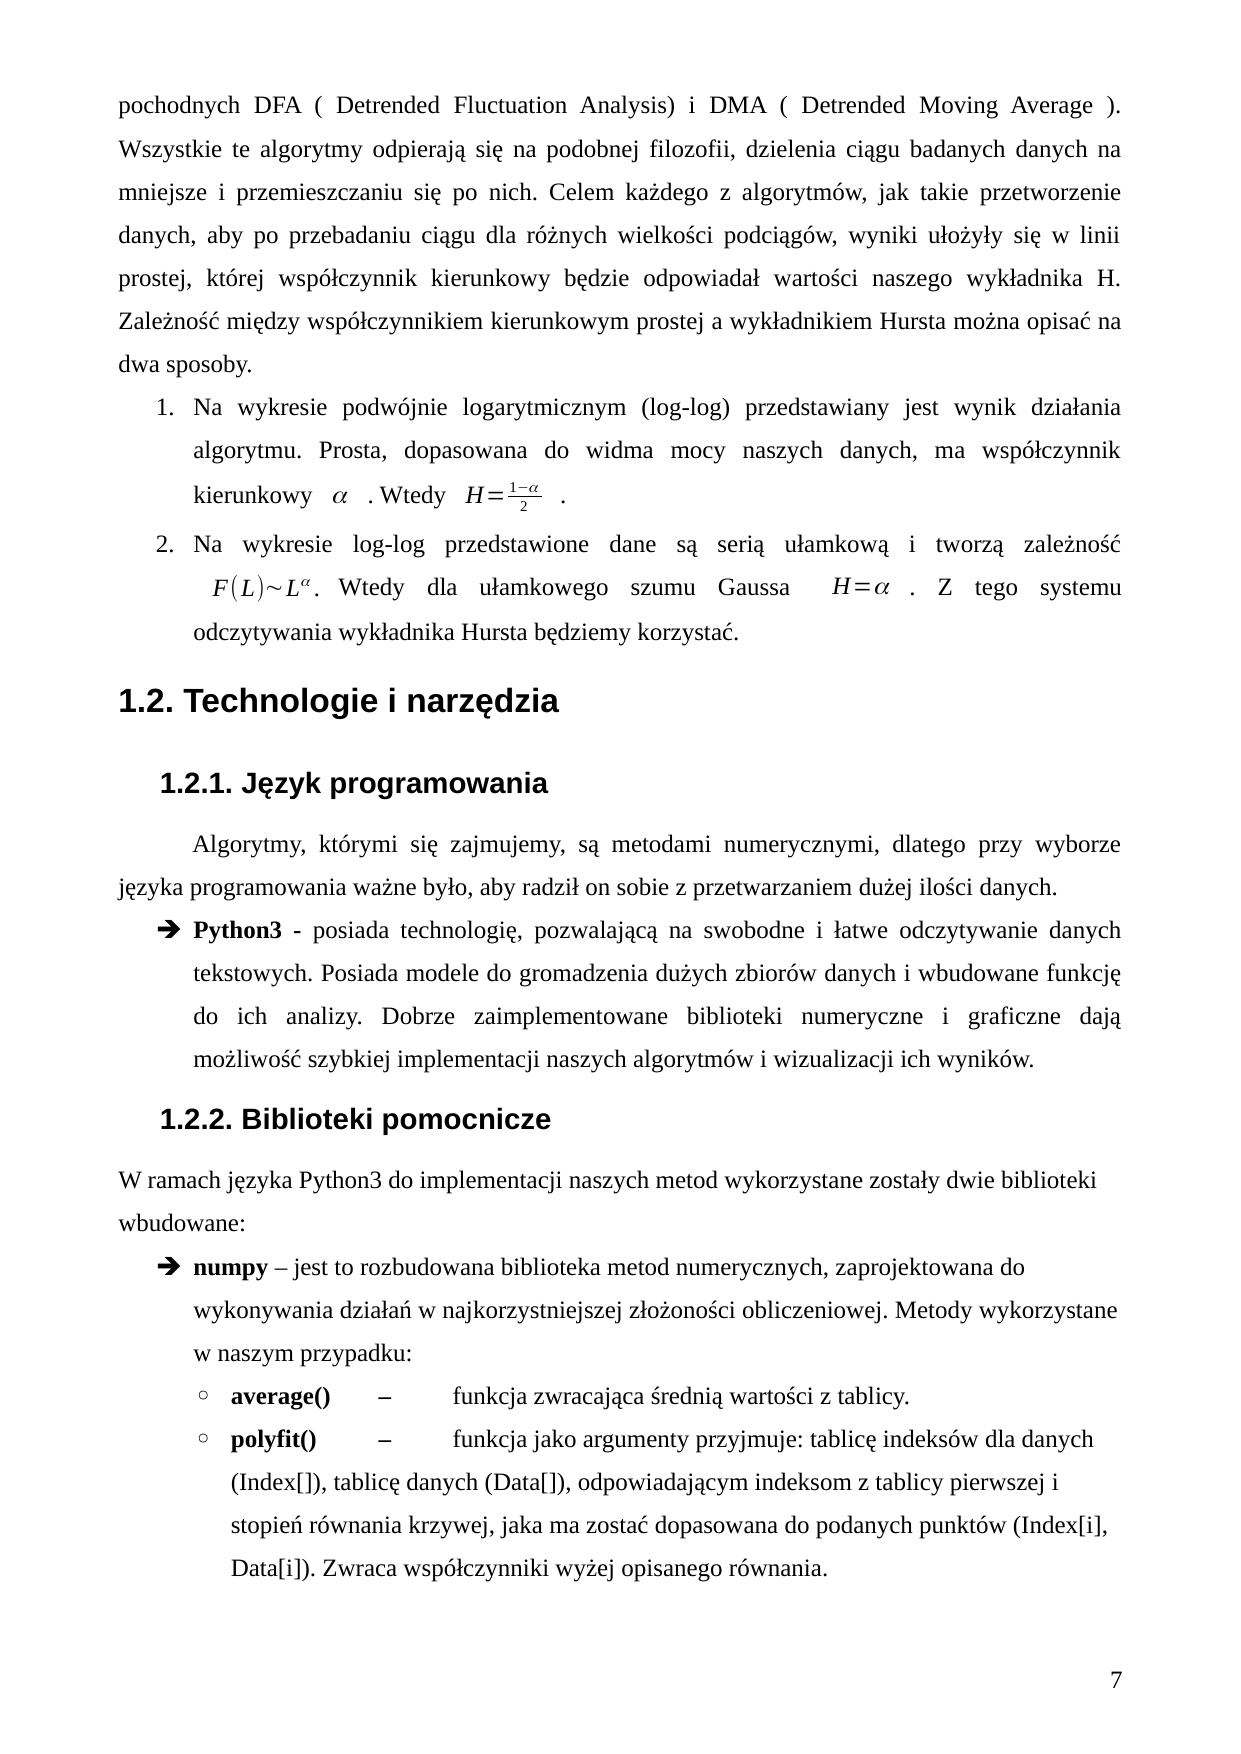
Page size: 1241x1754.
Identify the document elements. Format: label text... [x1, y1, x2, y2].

list Na wykresie podwójnie logarytmicznym (log-log) przedstawiany jest wynik działania algorytmu. Prosta, dopasowana do widma mocy naszych danych, ma współczynnik kierunkowy. Wtedy. [156, 392, 1122, 514]
text W ramach języka Python3 do implementacji naszych metod wykorzystane zostały dwie biblioteki wbudowane: [118, 1165, 1122, 1237]
list average() – funkcja zwracająca średnią wartości z tablicy. [193, 1381, 1122, 1410]
list Python3 - posiada technologię, pozwalającą na swobodne i łatwe odczytywanie danych tekstowych. Posiada modele do gromadzenia dużych zbiorów danych i wbudowane funkcję do ich analizy. Dobrze zaimplementowane biblioteki numeryczne i graficzne dają możliwość szybkiej implementacji naszych algorytmów i wizualizacji ich wyników. [156, 915, 1122, 1073]
text pochodnych DFA ( Detrended Fluctuation Analysis) i DMA ( Detrended Moving Average ). Wszystkie te algorytmy odpierają się na podobnej filozofii, dzielenia ciągu badanych danych na mniejsze i przemieszczaniu się po nich. Celem każdego z algorytmów, jak takie przetworzenie danych, aby po przebadaniu ciągu dla różnych wielkości podciągów, wyniki ułożyły się w linii prostej, której współczynnik kierunkowy będzie odpowiadał wartości naszego wykładnika H. Zależność między współczynnikiem kierunkowym prostej a wykładnikiem Hursta można opisać na dwa sposoby. [118, 91, 1122, 378]
list numpy – jest to rozbudowana biblioteka metod numerycznych, zaprojektowana do wykonywania działań w najkorzystniejszej złożoności obliczeniowej. Metody wykorzystane w naszym przypadku: [156, 1252, 1122, 1367]
subtitle 1.2. Technologie i narzędzia [118, 681, 1122, 719]
text Algorytmy, którymi się zajmujemy, są metodami numerycznymi, dlatego przy wyborze języka programowania ważne było, aby radził on sobie z przetwarzaniem dużej ilości danych. [118, 829, 1122, 901]
subtitle 1.2.2. Biblioteki pomocnicze [118, 1102, 1122, 1136]
list Na wykresie log-log przedstawione dane są serią ułamkową i tworzą zależnośćWtedy dla ułamkowego szumu Gaussa . Z tego systemu odczytywania wykładnika Hursta będziemy korzystać. [156, 529, 1122, 646]
list polyfit() – funkcja jako argumenty przyjmuje: tablicę indeksów dla danych (Index[]), tablicę danych (Data[]), odpowiadającym indeksom z tablicy pierwszej i stopień równania krzywej, jaka ma zostać dopasowana do podanych punktów (Index[i], Data[i]). Zwraca współczynniki wyżej opisanego równania. [193, 1424, 1122, 1582]
subtitle 1.2.1. Język programowania [118, 766, 1122, 799]
